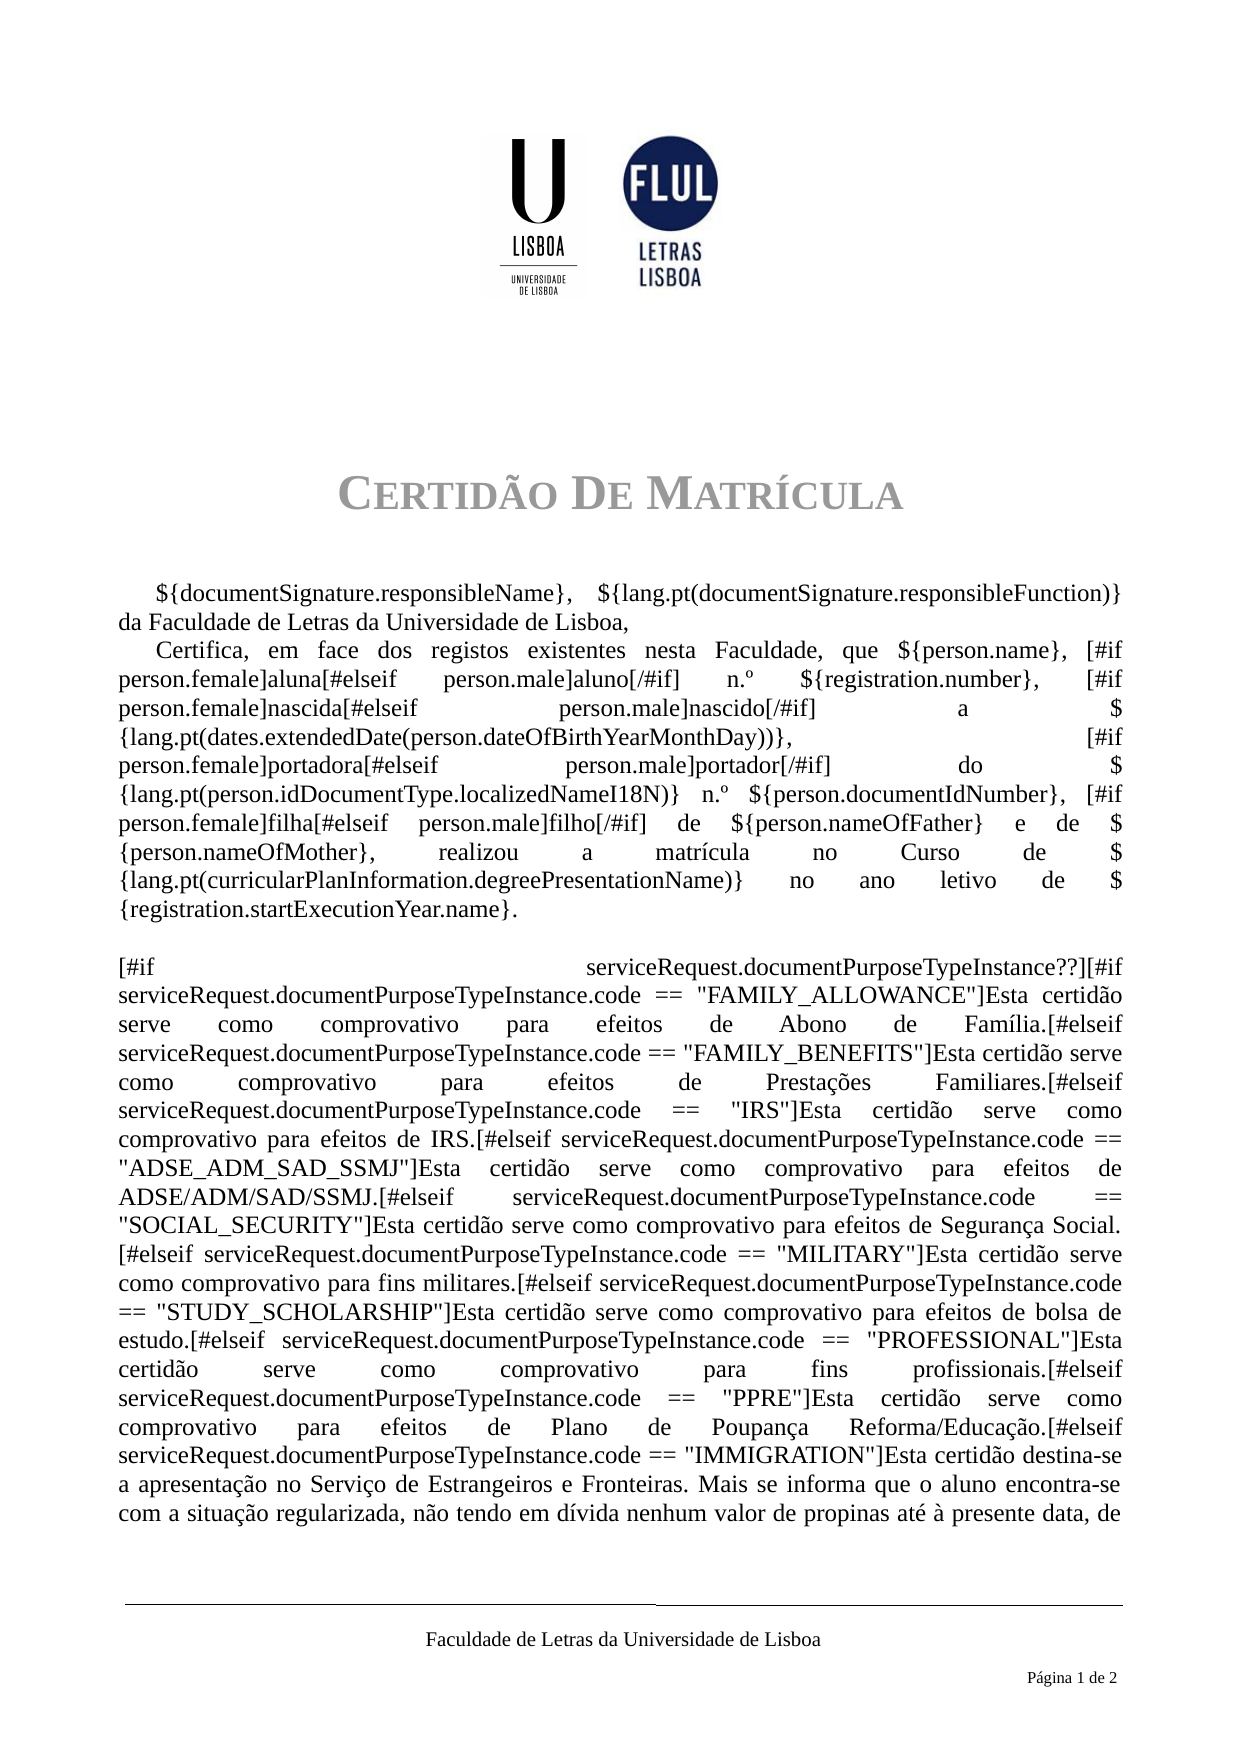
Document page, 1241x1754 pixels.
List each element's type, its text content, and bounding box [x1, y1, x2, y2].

text Certifica, em face dos registos existentes nesta Faculdade, que ${person.name}, [#if person.female]aluna[#elseif person.male]aluno[/#if] n.º ${registration.number}, [#if person.female]nascida[#elseif person.male]nascido[/#if] a ${lang.pt(dates.extendedDate(person.dateOfBirthYearMonthDay))}, [#if person.female]portadora[#elseif person.male]portador[/#if] do ${lang.pt(person.idDocumentType.localizedNameI18N)} n.º ${person.documentIdNumber}, [#if person.female]filha[#elseif person.male]filho[/#if] de ${person.nameOfFather} e de ${person.nameOfMother}, realizou a matrícula no Curso de ${lang.pt(curricularPlanInformation.degreePresentationName)} no ano letivo de ${registration.startExecutionYear.name}. [118, 636, 1122, 923]
text [#if serviceRequest.documentPurposeTypeInstance??][#if serviceRequest.documentPurposeTypeInstance.code == "FAMILY_ALLOWANCE"]Esta certidão serve como comprovativo para efeitos de Abono de Família.[#elseif serviceRequest.documentPurposeTypeInstance.code == "FAMILY_BENEFITS"]Esta certidão serve como comprovativo para efeitos de Prestações Familiares.[#elseif serviceRequest.documentPurposeTypeInstance.code == "IRS"]Esta certidão serve como comprovativo para efeitos de IRS.[#elseif serviceRequest.documentPurposeTypeInstance.code == "ADSE_ADM_SAD_SSMJ"]Esta certidão serve como comprovativo para efeitos de ADSE/ADM/SAD/SSMJ.[#elseif serviceRequest.documentPurposeTypeInstance.code == "SOCIAL_SECURITY"]Esta certidão serve como comprovativo para efeitos de Segurança Social.[#elseif serviceRequest.documentPurposeTypeInstance.code == "MILITARY"]Esta certidão serve como comprovativo para fins militares.[#elseif serviceRequest.documentPurposeTypeInstance.code == "STUDY_SCHOLARSHIP"]Esta certidão serve como comprovativo para efeitos de bolsa de estudo.[#elseif serviceRequest.documentPurposeTypeInstance.code == "PROFESSIONAL"]Esta certidão serve como comprovativo para fins profissionais.[#elseif serviceRequest.documentPurposeTypeInstance.code == "PPRE"]Esta certidão serve como comprovativo para efeitos de Plano de Poupança Reforma/Educação.[#elseif serviceRequest.documentPurposeTypeInstance.code == "IMMIGRATION"]Esta certidão destina-se a apresentação no Serviço de Estrangeiros e Fronteiras. Mais se informa que o aluno encontra-se com a situação regularizada, não tendo em dívida nenhum valor de propinas até à presente data, de [118, 952, 1122, 1527]
text Certidão De Matrícula [118, 463, 1122, 521]
picture [480, 128, 755, 298]
text ${documentSignature.responsibleName}, ${lang.pt(documentSignature.responsibleFunction)} da Faculdade de Letras da Universidade de Lisboa, [118, 578, 1122, 636]
